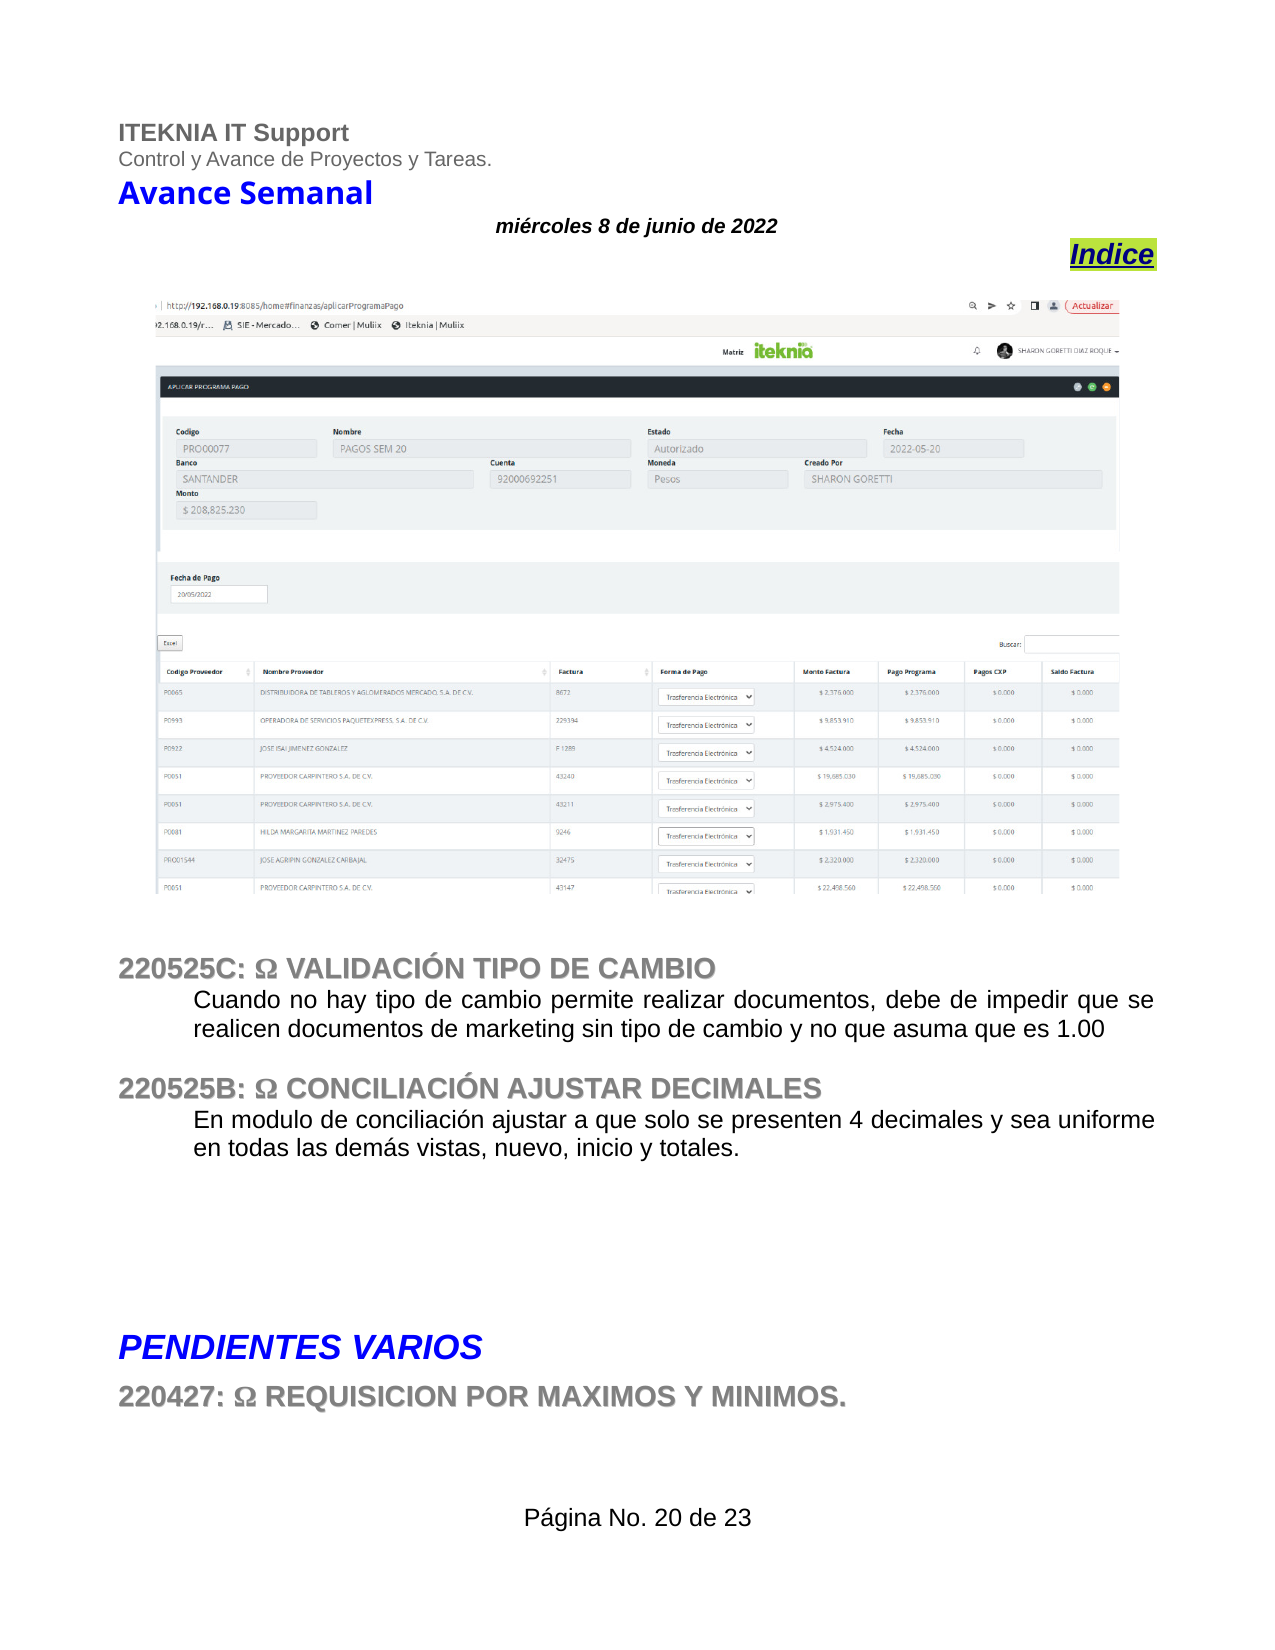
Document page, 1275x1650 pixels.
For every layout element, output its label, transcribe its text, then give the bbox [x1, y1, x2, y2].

subtitle 220525B: Ω CONCILIACIÓN AJUSTAR DECIMALES [118, 1071, 1157, 1105]
picture [155, 300, 1120, 894]
text Cuando no hay tipo de cambio permite realizar documentos, debe de impedir que se realicen documentos de marketing sin tipo de cambio y no que asuma que es 1.00 [193, 985, 1157, 1042]
text En modulo de conciliación ajustar a que solo se presenten 4 decimales y sea uniforme en todas las demás vistas, nuevo, inicio y totales. [193, 1105, 1157, 1162]
subtitle 220427: Ω REQUISICION POR MAXIMOS Y MINIMOS. [118, 1379, 1157, 1413]
subtitle PENDIENTES VARIOS [118, 1327, 1157, 1367]
subtitle 220525C: Ω VALIDACIÓN TIPO DE CAMBIO [118, 951, 1157, 985]
